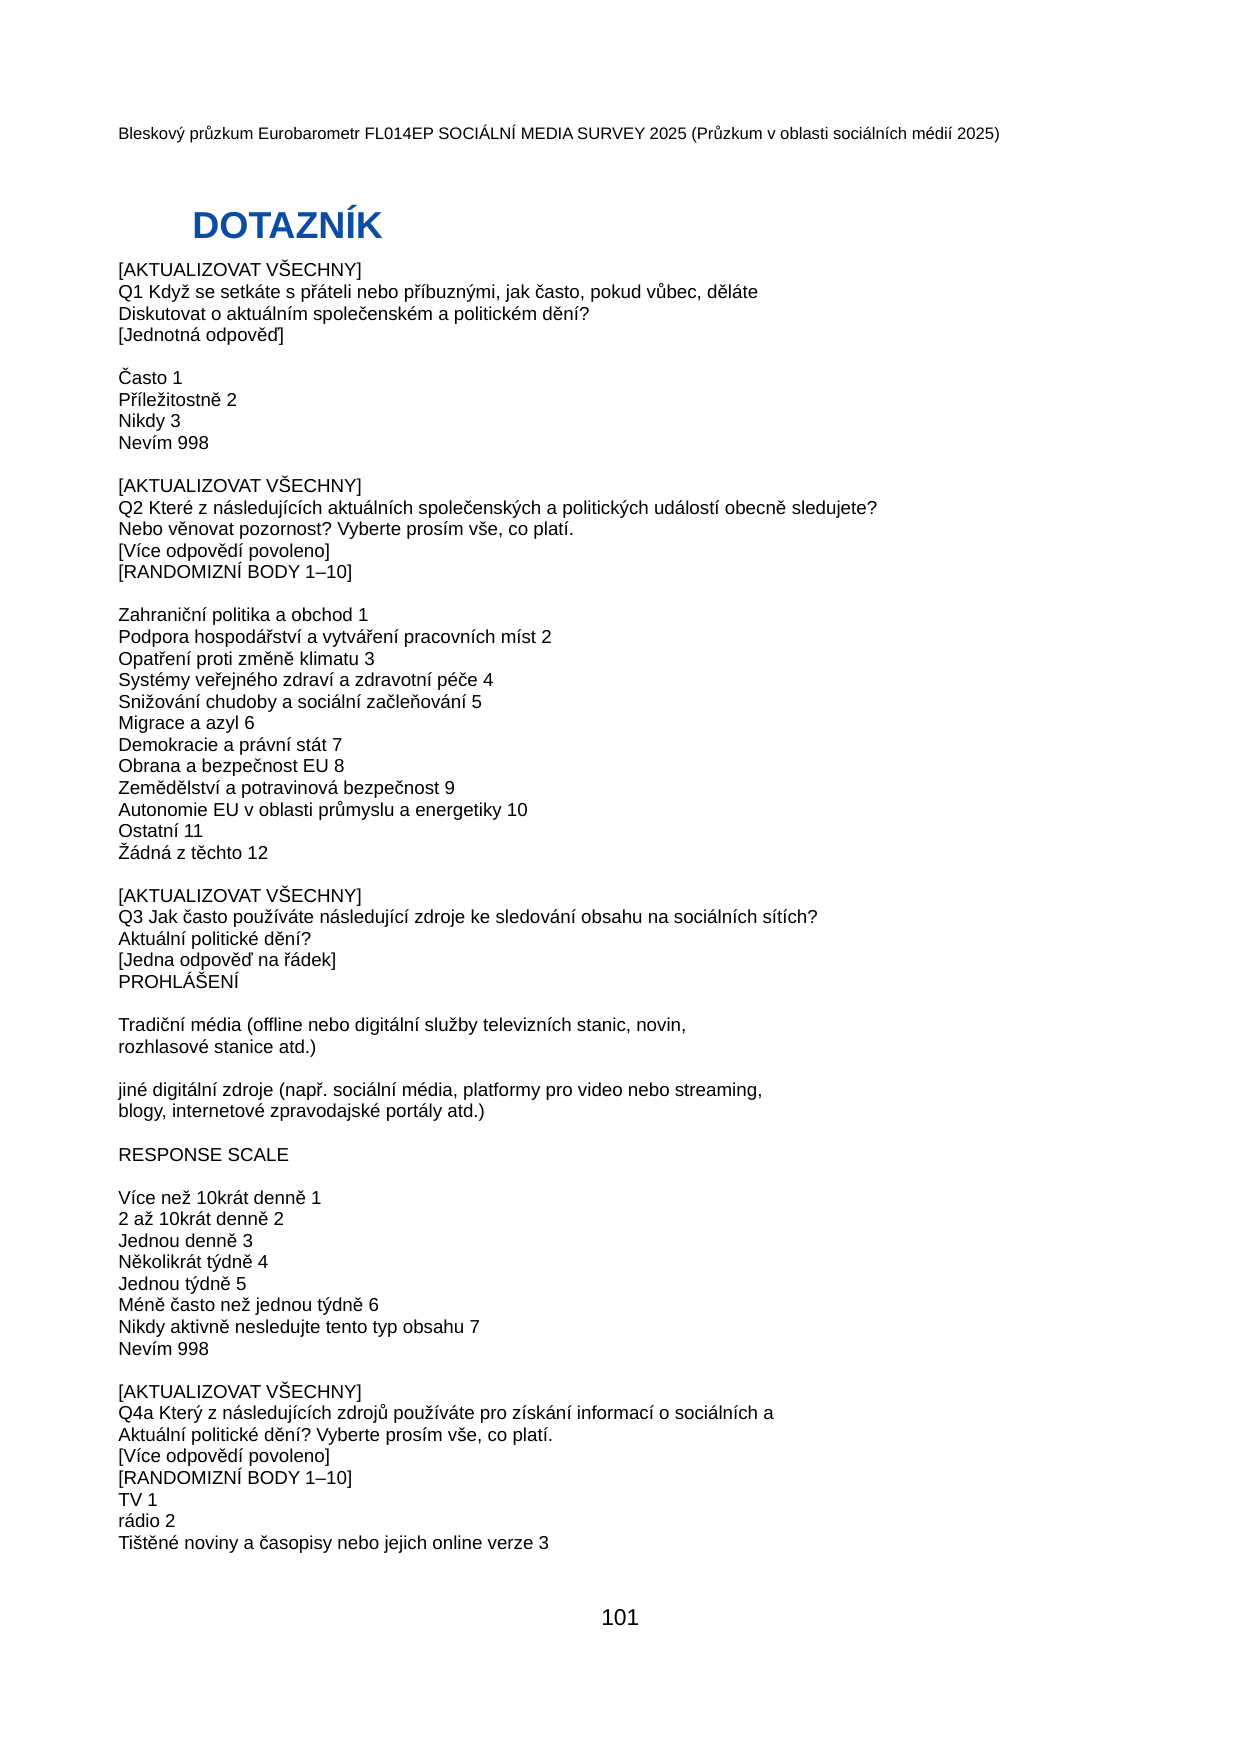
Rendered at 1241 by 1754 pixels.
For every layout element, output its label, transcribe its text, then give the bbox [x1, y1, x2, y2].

text [AKTUALIZOVAT VŠECHNY] [118, 884, 1122, 906]
text Q4a Který z následujících zdrojů používáte pro získání informací o sociálních a [118, 1402, 1122, 1424]
text [RANDOMIZNÍ BODY 1–10] [118, 1467, 1122, 1488]
text [AKTUALIZOVAT VŠECHNY] [118, 475, 1122, 496]
text [Jedna odpověď na řádek] [118, 949, 1122, 971]
text Tištěné noviny a časopisy nebo jejich online verze 3 [118, 1531, 1122, 1553]
text Několikrát týdně 4 [118, 1251, 1122, 1273]
text Ostatní 11 [118, 820, 1122, 841]
subtitle DOTAZNÍK [118, 204, 1122, 247]
text Zahraniční politika a obchod 1 [118, 604, 1122, 626]
text [AKTUALIZOVAT VŠECHNY] [118, 1381, 1122, 1402]
text Často 1 [118, 367, 1122, 389]
text PROHLÁŠENÍ [118, 971, 1122, 992]
text Nikdy aktivně nesledujte tento typ obsahu 7 [118, 1316, 1122, 1337]
text Méně často než jednou týdně 6 [118, 1294, 1122, 1316]
text [AKTUALIZOVAT VŠECHNY] [118, 259, 1122, 281]
text Systémy veřejného zdraví a zdravotní péče 4 [118, 669, 1122, 691]
text Více než 10krát denně 1 [118, 1186, 1122, 1208]
text Snižování chudoby a sociální začleňování 5 [118, 691, 1122, 712]
text Žádná z těchto 12 [118, 841, 1122, 863]
text Q1 Když se setkáte s přáteli nebo příbuznými, jak často, pokud vůbec, děláte [118, 281, 1122, 302]
text rádio 2 [118, 1510, 1122, 1531]
text jiné digitální zdroje (např. sociální média, platformy pro video nebo streaming, [118, 1079, 1122, 1100]
text rozhlasové stanice atd.) [118, 1036, 1122, 1057]
text Q2 Které z následujících aktuálních společenských a politických událostí obecně sledujete? [118, 496, 1122, 518]
text Aktuální politické dění? [118, 928, 1122, 949]
text Q3 Jak často používáte následující zdroje ke sledování obsahu na sociálních sítích? [118, 906, 1122, 928]
text 2 až 10krát denně 2 [118, 1208, 1122, 1229]
text Příležitostně 2 [118, 389, 1122, 410]
text Opatření proti změně klimatu 3 [118, 647, 1122, 669]
text Podpora hospodářství a vytváření pracovních míst 2 [118, 626, 1122, 647]
text Nevím 998 [118, 1337, 1122, 1359]
text RESPONSE SCALE [118, 1143, 1122, 1165]
text [Více odpovědí povoleno] [118, 1445, 1122, 1467]
text [Jednotná odpověď] [118, 324, 1122, 346]
text Nikdy 3 [118, 410, 1122, 432]
text Diskutovat o aktuálním společenském a politickém dění? [118, 302, 1122, 324]
text Obrana a bezpečnost EU 8 [118, 755, 1122, 777]
text [Více odpovědí povoleno] [118, 539, 1122, 561]
text Nevím 998 [118, 432, 1122, 453]
text Demokracie a právní stát 7 [118, 734, 1122, 755]
text Zemědělství a potravinová bezpečnost 9 [118, 777, 1122, 798]
text Jednou denně 3 [118, 1229, 1122, 1251]
text [RANDOMIZNÍ BODY 1–10] [118, 561, 1122, 583]
text Aktuální politické dění? Vyberte prosím vše, co platí. [118, 1424, 1122, 1445]
text Autonomie EU v oblasti průmyslu a energetiky 10 [118, 798, 1122, 820]
text Nebo věnovat pozornost? Vyberte prosím vše, co platí. [118, 518, 1122, 539]
text TV 1 [118, 1488, 1122, 1510]
text Tradiční média (offline nebo digitální služby televizních stanic, novin, [118, 1014, 1122, 1036]
text Migrace a azyl 6 [118, 712, 1122, 734]
text blogy, internetové zpravodajské portály atd.) [118, 1100, 1122, 1122]
text Jednou týdně 5 [118, 1273, 1122, 1294]
